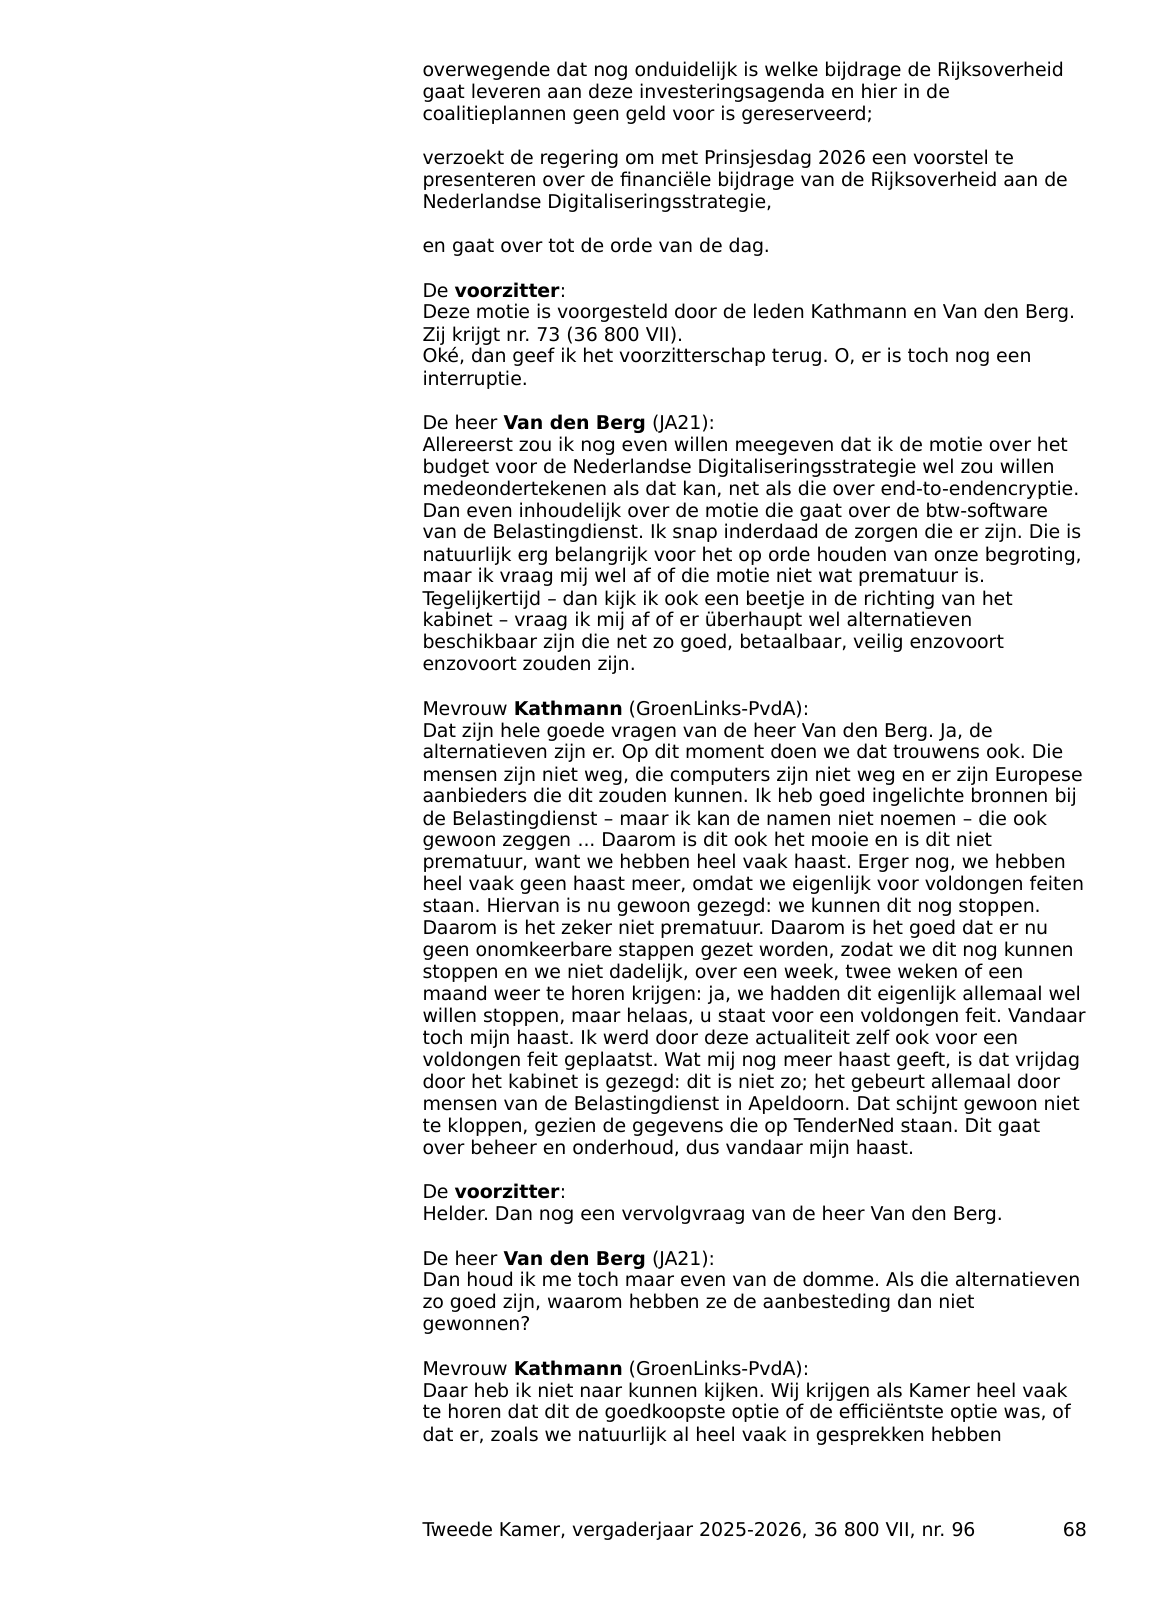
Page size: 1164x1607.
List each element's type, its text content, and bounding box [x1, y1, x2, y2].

text verzoekt de regering om met Prinsjesdag 2026 een voorstel te presenteren over de financiële bijdrage van de Rijksoverheid aan de Nederlandse Digitaliseringsstrategie, [422, 147, 1087, 213]
text Deze motie is voorgesteld door de leden Kathmann en Van den Berg. [422, 301, 1087, 323]
text Allereerst zou ik nog even willen meegeven dat ik de motie over het budget voor de Nederlandse Digitaliseringsstrategie wel zou willen medeondertekenen als dat kan, net als die over end-to-endencryptie. [422, 433, 1087, 499]
text en gaat over tot de orde van de dag. [422, 235, 1087, 257]
text Dat zijn hele goede vragen van de heer Van den Berg. Ja, de alternatieven zijn er. Op dit moment doen we dat trouwens ook. Die mensen zijn niet weg, die computers zijn niet weg en er zijn Europese aanbieders die dit zouden kunnen. Ik heb goed ingelichte bronnen bij de Belastingdienst – maar ik kan de namen niet noemen – die ook gewoon zeggen ... Daarom is dit ook het mooie en is dit niet prematuur, want we hebben heel vaak haast. Erger nog, we hebben heel vaak geen haast meer, omdat we eigenlijk voor voldongen feiten staan. Hiervan is nu gewoon gezegd: we kunnen dit nog stoppen. Daarom is het zeker niet prematuur. Daarom is het goed dat er nu geen onomkeerbare stappen gezet worden, zodat we dit nog kunnen stoppen en we niet dadelijk, over een week, twee weken of een maand weer te horen krijgen: ja, we hadden dit eigenlijk allemaal wel willen stoppen, maar helaas, u staat voor een voldongen feit. Vandaar toch mijn haast. Ik werd door deze actualiteit zelf ook voor een voldongen feit geplaatst. Wat mij nog meer haast geeft, is dat vrijdag door het kabinet is gezegd: dit is niet zo; het gebeurt allemaal door mensen van de Belastingdienst in Apeldoorn. Dat schijnt gewoon niet te kloppen, gezien de gegevens die op TenderNed staan. Dit gaat over beheer en onderhoud, dus vandaar mijn haast. [422, 719, 1087, 1159]
text Dan houd ik me toch maar even van de domme. Als die alternatieven zo goed zijn, waarom hebben ze de aanbesteding dan niet gewonnen? [422, 1269, 1087, 1335]
text Mevrouw Kathmann (GroenLinks-PvdA): [422, 1357, 1087, 1379]
text overwegende dat nog onduidelijk is welke bijdrage de Rijksoverheid gaat leveren aan deze investeringsagenda en hier in de coalitieplannen geen geld voor is gereserveerd; [422, 59, 1087, 125]
text De voorzitter: [422, 279, 1087, 301]
text De voorzitter: [422, 1181, 1087, 1203]
text Helder. Dan nog een vervolgvraag van de heer Van den Berg. [422, 1203, 1087, 1225]
text De heer Van den Berg (JA21): [422, 412, 1087, 433]
text Mevrouw Kathmann (GroenLinks-PvdA): [422, 697, 1087, 719]
text Zij krijgt nr. 73 (36 800 VII). [422, 323, 1087, 345]
text Daar heb ik niet naar kunnen kijken. Wij krijgen als Kamer heel vaak te horen dat dit de goedkoopste optie of de efficiëntste optie was, of dat er, zoals we natuurlijk al heel vaak in gesprekken hebben [422, 1379, 1087, 1445]
text Oké, dan geef ik het voorzitterschap terug. O, er is toch nog een interruptie. [422, 345, 1087, 389]
text De heer Van den Berg (JA21): [422, 1247, 1087, 1269]
text Dan even inhoudelijk over de motie die gaat over de btw-software van de Belastingdienst. Ik snap inderdaad de zorgen die er zijn. Die is natuurlijk erg belangrijk voor het op orde houden van onze begroting, maar ik vraag mij wel af of die motie niet wat prematuur is. Tegelijkertijd – dan kijk ik ook een beetje in de richting van het kabinet – vraag ik mij af of er überhaupt wel alternatieven beschikbaar zijn die net zo goed, betaalbaar, veilig enzovoort enzovoort zouden zijn. [422, 499, 1087, 675]
